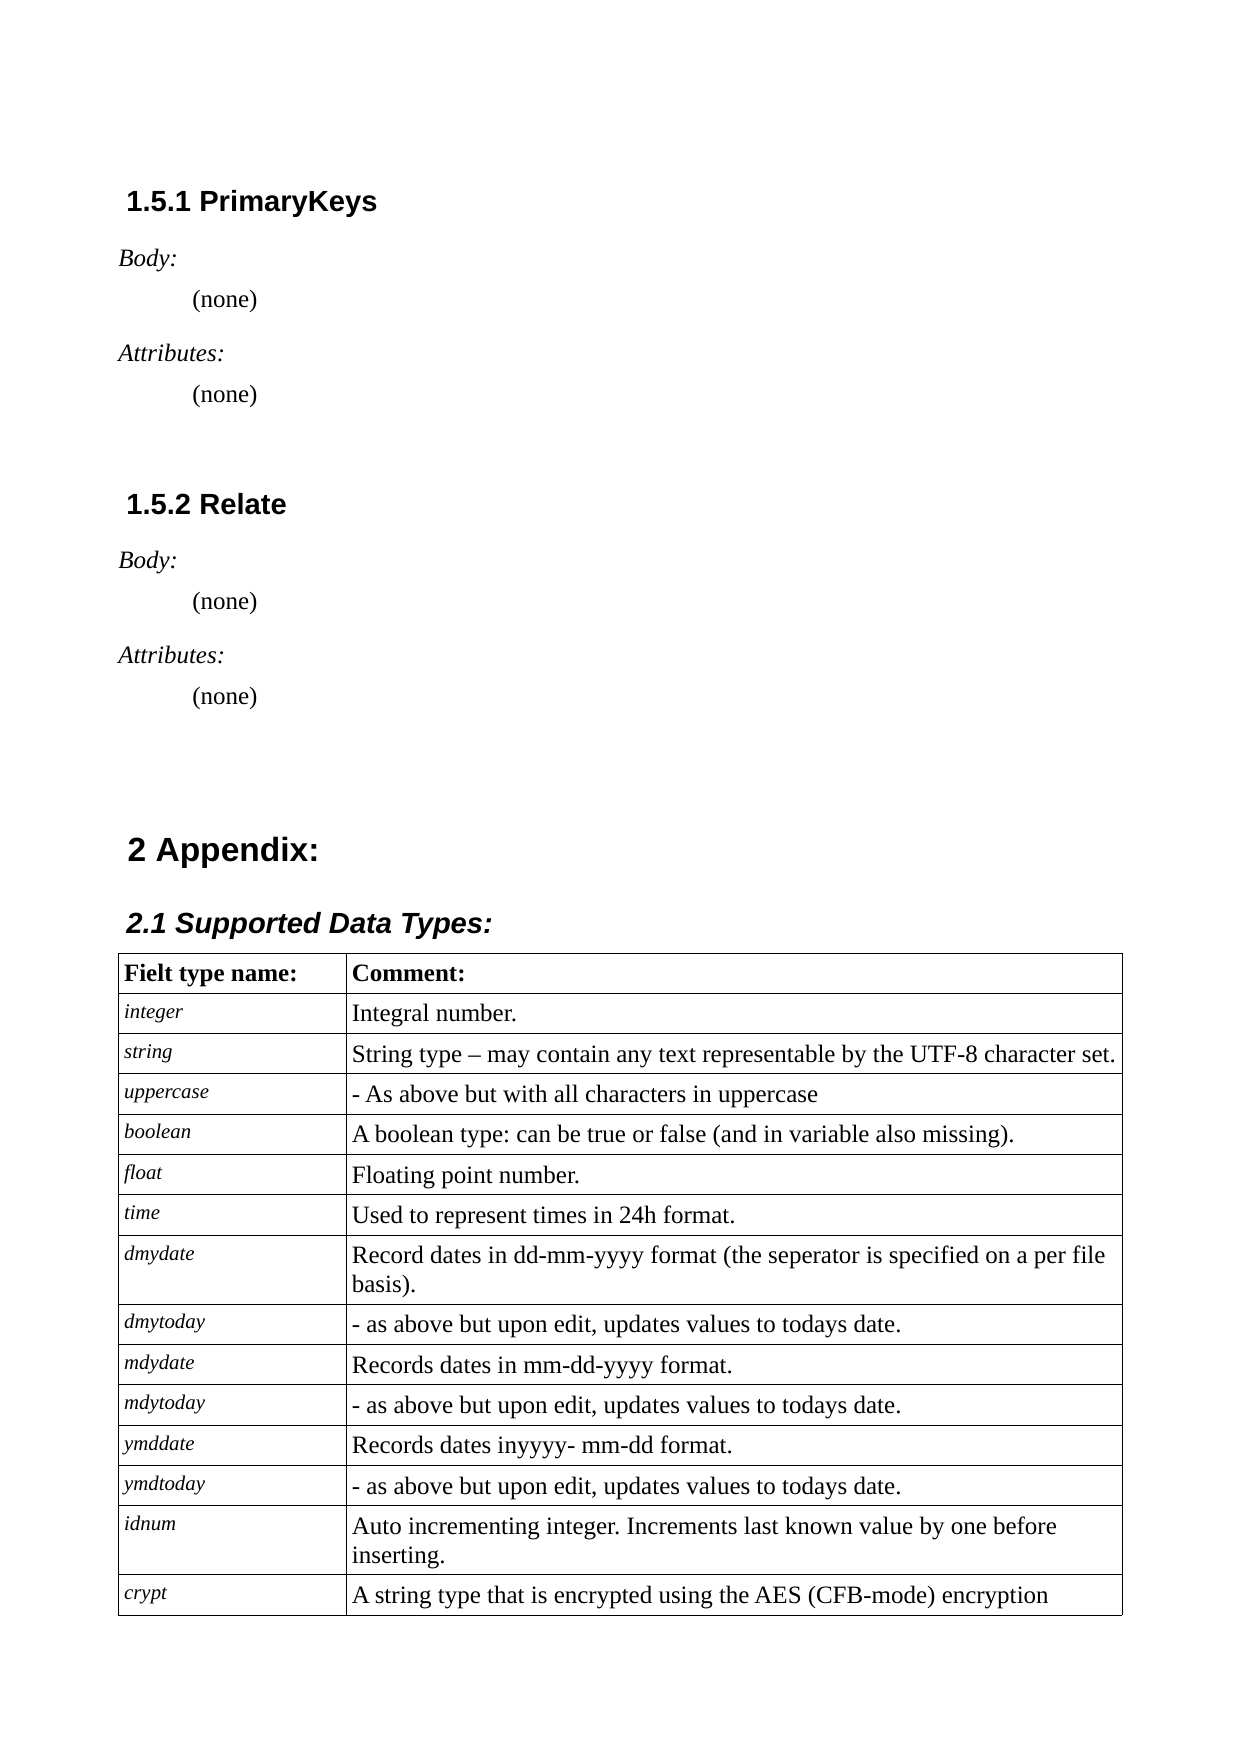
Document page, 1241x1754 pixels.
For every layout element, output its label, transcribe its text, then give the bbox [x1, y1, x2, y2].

table_cell Floating point number. [347, 1155, 1122, 1194]
table_cell dmydate [119, 1236, 346, 1304]
table_cell Records dates in mm-dd-yyyy format. [347, 1345, 1122, 1384]
table_header Comment: [347, 954, 1122, 993]
table_cell Integral number. [347, 994, 1122, 1033]
table_cell A string type that is encrypted using the AES (CFB-mode) encryption [347, 1575, 1122, 1614]
table_cell Auto incrementing integer. Increments last known value by one before inserting. [347, 1506, 1122, 1574]
table_cell crypt [119, 1575, 346, 1614]
table_cell String type – may contain any text representable by the UTF-8 character set. [347, 1034, 1122, 1073]
text Body: [118, 545, 1122, 574]
table_header Fielt type name: [119, 954, 346, 993]
table_cell time [119, 1195, 346, 1234]
subtitle Relate [118, 487, 1122, 520]
text (none) [118, 379, 1122, 408]
subtitle Appendix: [118, 830, 1122, 869]
text Attributes: [118, 640, 1122, 669]
text Body: [118, 243, 1122, 272]
table_cell - As above but with all characters in uppercase [347, 1074, 1122, 1114]
subtitle Supported Data Types: [118, 906, 1122, 940]
table_cell float [119, 1155, 346, 1194]
table_cell dmytoday [119, 1305, 346, 1344]
table_cell ymddate [119, 1426, 346, 1465]
table_cell mdytoday [119, 1385, 346, 1424]
text (none) [118, 586, 1122, 615]
table_cell - as above but upon edit, updates values to todays date. [347, 1466, 1122, 1505]
text (none) [118, 681, 1122, 710]
text (none) [118, 284, 1122, 313]
table_cell string [119, 1034, 346, 1073]
table_cell - as above but upon edit, updates values to todays date. [347, 1385, 1122, 1424]
table_cell integer [119, 994, 346, 1033]
table_cell A boolean type: can be true or false (and in variable also missing). [347, 1115, 1122, 1154]
table_cell - as above but upon edit, updates values to todays date. [347, 1305, 1122, 1344]
table_cell uppercase [119, 1074, 346, 1114]
table_cell mdydate [119, 1345, 346, 1384]
text Attributes: [118, 338, 1122, 367]
table_cell idnum [119, 1506, 346, 1574]
subtitle PrimaryKeys [118, 184, 1122, 218]
table_cell Records dates inyyyy- mm-dd format. [347, 1426, 1122, 1465]
table_cell Record dates in dd-mm-yyyy format (the seperator is specified on a per file basis). [347, 1236, 1122, 1304]
table_cell Used to represent times in 24h format. [347, 1195, 1122, 1234]
table_cell boolean [119, 1115, 346, 1154]
table_cell ymdtoday [119, 1466, 346, 1505]
